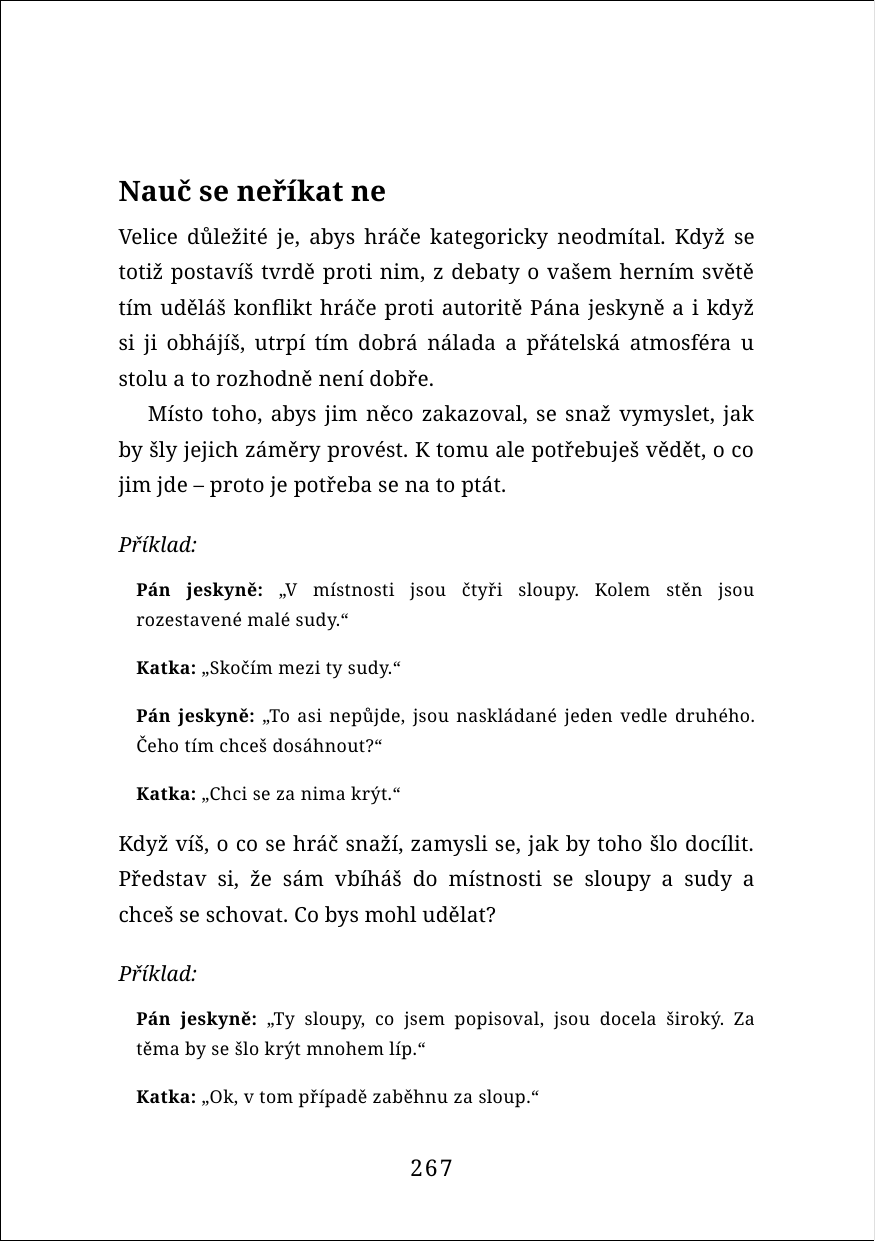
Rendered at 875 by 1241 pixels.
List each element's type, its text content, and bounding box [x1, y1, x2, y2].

text Katka: „Ok, v tom případě zaběhnu za sloup.“ [136, 1085, 756, 1109]
text Příklad: [118, 530, 756, 558]
text Příklad: [118, 959, 756, 988]
text Pán jeskyně: „To asi nepůjde, jsou naskládané jeden vedle druhého. Čeho tím chceš dosáhnout?“ [136, 703, 756, 757]
subtitle Nauč se neříkat ne [118, 172, 756, 210]
text Pán jeskyně: „Ty sloupy, co jsem popisoval, jsou docela široký. Za těma by se šlo krýt mnohem líp.“ [136, 1007, 756, 1061]
text Když víš, o co se hráč snaží, zamysli se, jak by toho šlo docílit. Představ si, že sám vbíháš do místnosti se sloupy a sudy a chceš se schovat. Co bys mohl udělat? [118, 829, 756, 928]
text Katka: „Chci se za nima krýt.“ [136, 781, 756, 805]
text Velice důležité je, abys hráče kategoricky neodmítal. Když se totiž postavíš tvrdě proti nim, z debaty o vašem herním světě tím uděláš konflikt hráče proti autoritě Pána jeskyně a i když si ji obhájíš, utrpí tím dobrá nálada a přátelská atmosféra u stolu a to rozhodně není dobře. Místo toho, abys jim něco zakazoval, se snaž vymyslet, jak by šly jejich záměry provést. K tomu ale potřebuješ vědět, o co jim jde – proto je potřeba se na to ptát. [118, 222, 756, 499]
text Pán jeskyně: „V místnosti jsou čtyři sloupy. Kolem stěn jsou rozestavené malé sudy.“ [136, 577, 756, 631]
text Katka: „Skočím mezi ty sudy.“ [136, 655, 756, 679]
